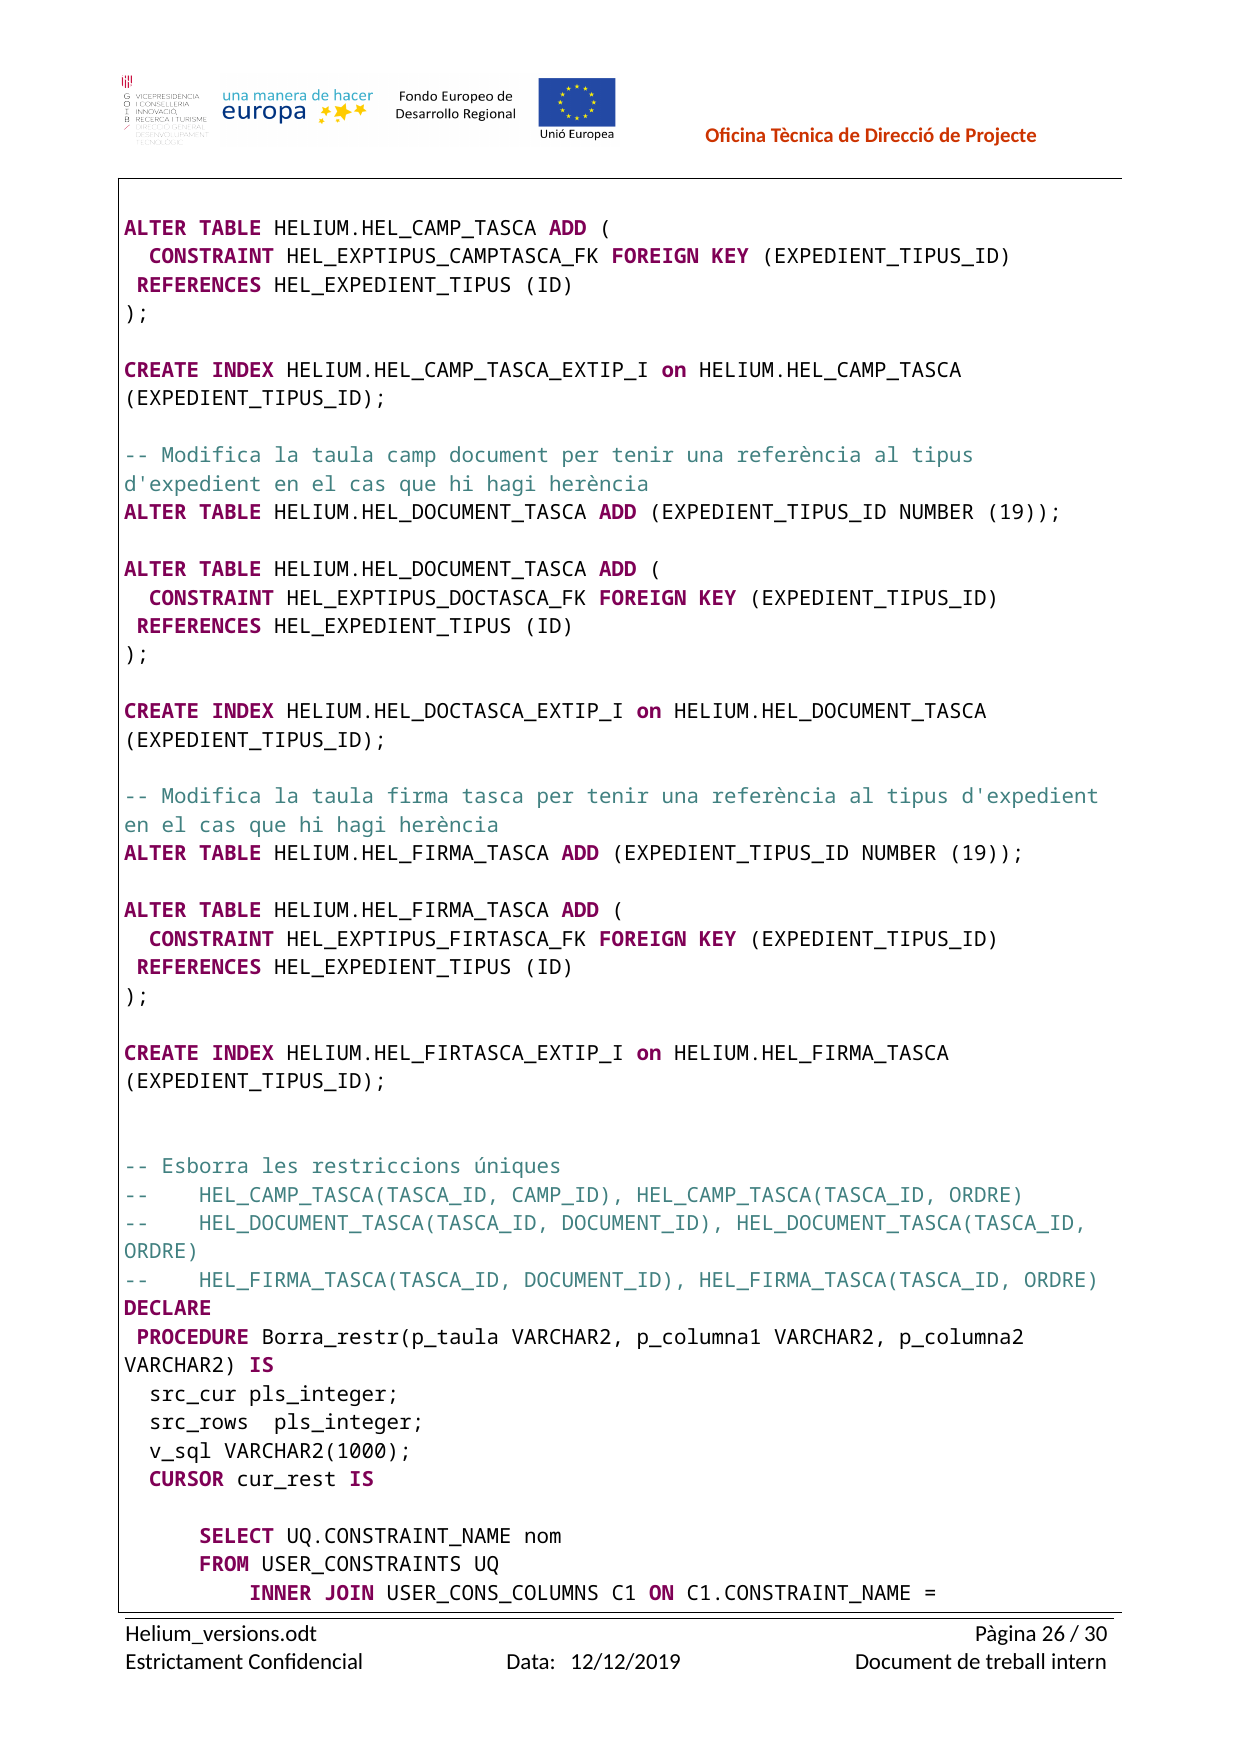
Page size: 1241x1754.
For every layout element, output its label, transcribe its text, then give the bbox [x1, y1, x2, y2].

table_header ALTER TABLE HELIUM.HEL_CAMP_TASCA ADD ( CONSTRAINT HEL_EXPTIPUS_CAMPTASCA_FK FOREIGN KEY (EXPEDIENT_TIPUS_ID) REFERENCES HEL_EXPEDIENT_TIPUS (ID) ); CREATE INDEX HELIUM.HEL_CAMP_TASCA_EXTIP_I on HELIUM.HEL_CAMP_TASCA (EXPEDIENT_TIPUS_ID); -- Modifica la taula camp document per tenir una referència al tipus d'expedient en el cas que hi hagi herència ALTER TABLE HELIUM.HEL_DOCUMENT_TASCA ADD (EXPEDIENT_TIPUS_ID NUMBER (19)); ALTER TABLE HELIUM.HEL_DOCUMENT_TASCA ADD ( CONSTRAINT HEL_EXPTIPUS_DOCTASCA_FK FOREIGN KEY (EXPEDIENT_TIPUS_ID) REFERENCES HEL_EXPEDIENT_TIPUS (ID) ); CREATE INDEX HELIUM.HEL_DOCTASCA_EXTIP_I on HELIUM.HEL_DOCUMENT_TASCA (EXPEDIENT_TIPUS_ID); -- Modifica la taula firma tasca per tenir una referència al tipus d'expedient en el cas que hi hagi herència ALTER TABLE HELIUM.HEL_FIRMA_TASCA ADD (EXPEDIENT_TIPUS_ID NUMBER (19)); ALTER TABLE HELIUM.HEL_FIRMA_TASCA ADD ( CONSTRAINT HEL_EXPTIPUS_FIRTASCA_FK FOREIGN KEY (EXPEDIENT_TIPUS_ID) REFERENCES HEL_EXPEDIENT_TIPUS (ID) ); CREATE INDEX HELIUM.HEL_FIRTASCA_EXTIP_I on HELIUM.HEL_FIRMA_TASCA (EXPEDIENT_TIPUS_ID); -- Esborra les restriccions úniques -- HEL_CAMP_TASCA(TASCA_ID, CAMP_ID), HEL_CAMP_TASCA(TASCA_ID, ORDRE) -- HEL_DOCUMENT_TASCA(TASCA_ID, DOCUMENT_ID), HEL_DOCUMENT_TASCA(TASCA_ID, ORDRE) -- HEL_FIRMA_TASCA(TASCA_ID, DOCUMENT_ID), HEL_FIRMA_TASCA(TASCA_ID, ORDRE) DECLARE PROCEDURE Borra_restr(p_taula VARCHAR2, p_columna1 VARCHAR2, p_columna2 VARCHAR2) IS src_cur pls_integer; src_rows pls_integer; v_sql VARCHAR2(1000); CURSOR cur_rest IS SELECT UQ.CONSTRAINT_NAME nom FROM USER_CONSTRAINTS UQ INNER JOIN USER_CONS_COLUMNS C1 ON C1.CONSTRAINT_NAME = [119, 179, 1122, 1612]
picture [118, 73, 213, 147]
picture [219, 73, 621, 147]
